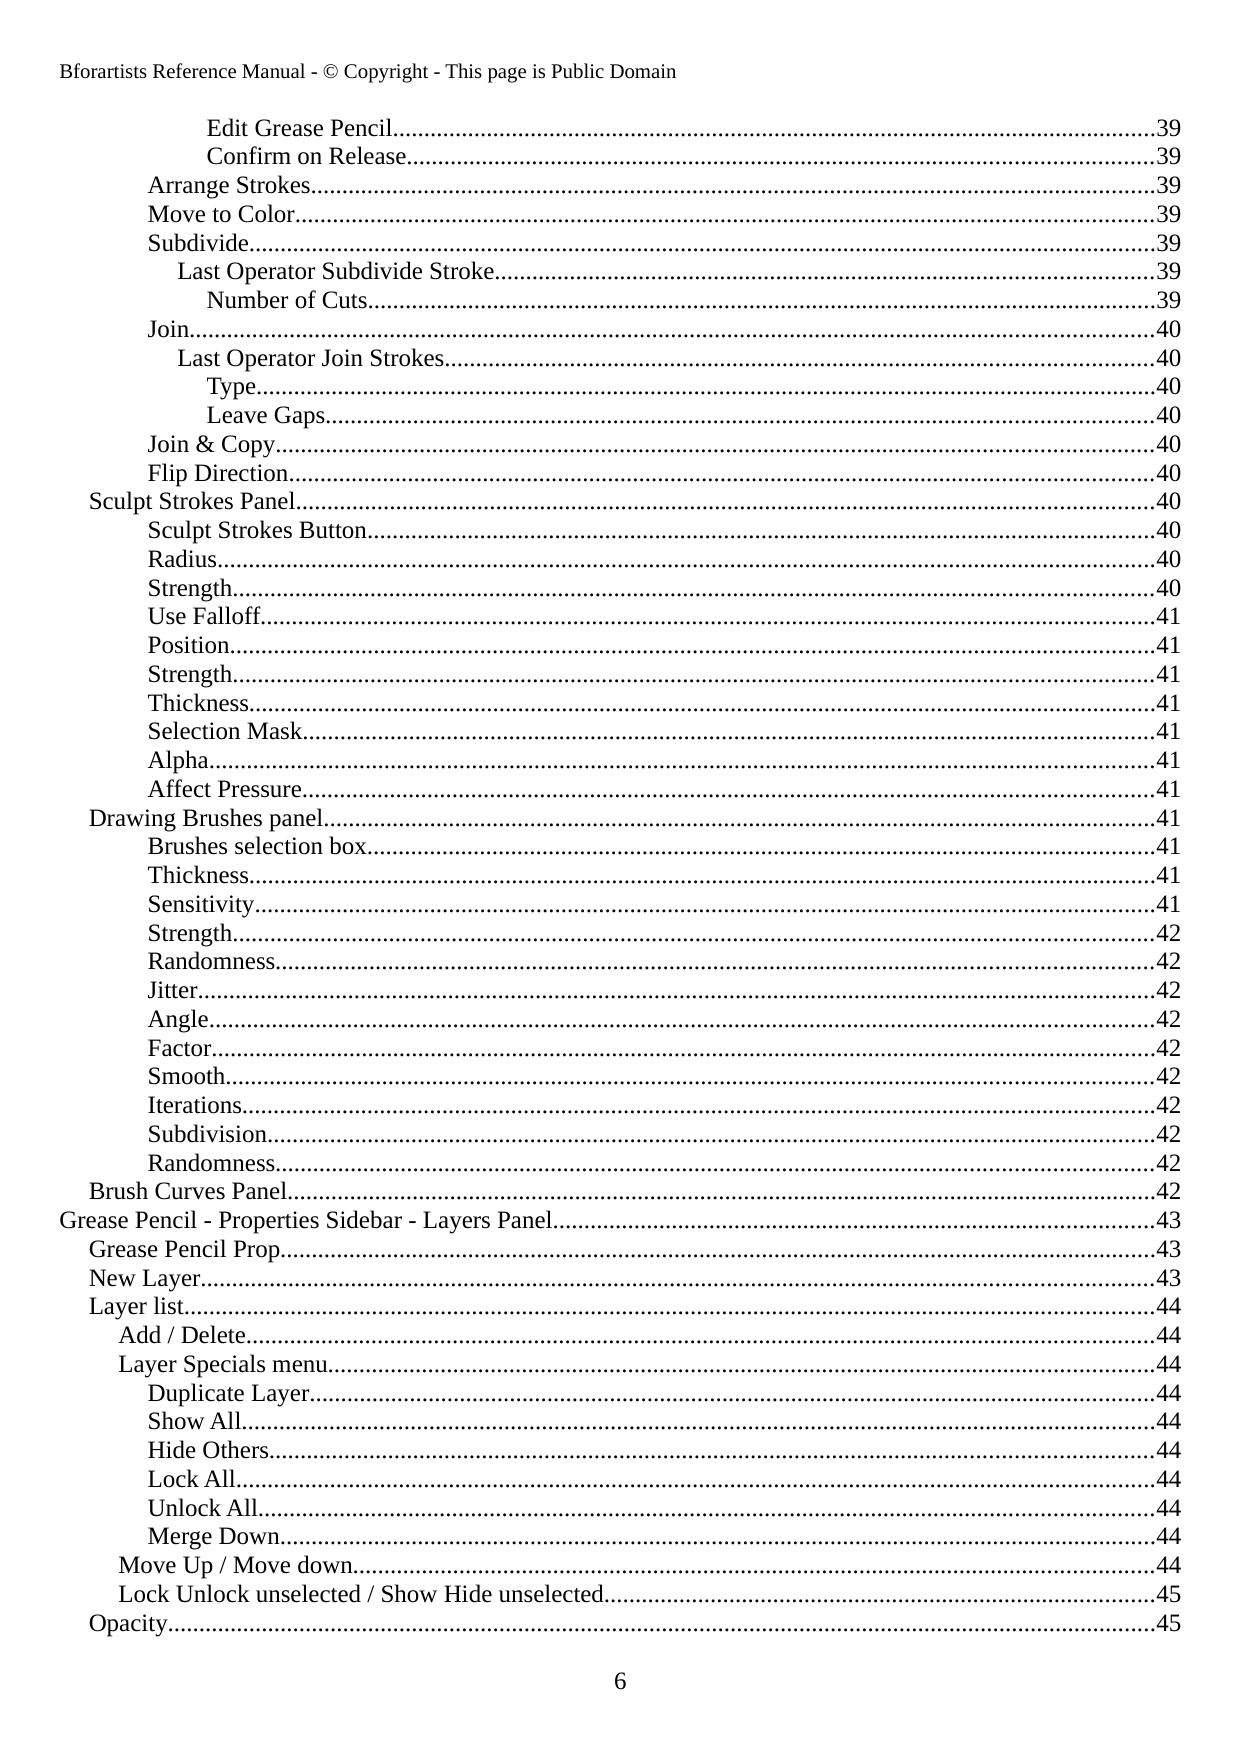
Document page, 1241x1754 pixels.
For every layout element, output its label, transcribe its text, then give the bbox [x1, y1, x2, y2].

text Lock Unlock unselected / Show Hide unselected 45 [118, 1579, 1181, 1608]
text Merge Down 44 [147, 1521, 1181, 1550]
text Move to Color 39 [147, 199, 1181, 228]
text Thickness 41 [147, 860, 1181, 889]
text Hide Others 44 [147, 1435, 1181, 1464]
text Move Up / Move down 44 [118, 1550, 1181, 1579]
text Confirm on Release 39 [206, 141, 1181, 170]
text Jitter 42 [147, 975, 1181, 1004]
text Randomness 42 [147, 946, 1181, 975]
text Grease Pencil - Properties Sidebar - Layers Panel 43 [59, 1205, 1181, 1234]
text Subdivide 39 [147, 228, 1181, 256]
text Opacity 45 [88, 1608, 1181, 1636]
text Randomness 42 [147, 1148, 1181, 1176]
text Iterations 42 [147, 1090, 1181, 1119]
text Arrange Strokes 39 [147, 170, 1181, 199]
text Add / Delete 44 [118, 1320, 1181, 1349]
text Smooth 42 [147, 1061, 1181, 1090]
text Alpha 41 [147, 745, 1181, 774]
text Thickness 41 [147, 688, 1181, 716]
text Unlock All 44 [147, 1493, 1181, 1521]
text Last Operator Join Strokes 40 [177, 343, 1181, 371]
text Leave Gaps 40 [206, 400, 1181, 429]
text Grease Pencil Prop 43 [88, 1234, 1181, 1263]
text Layer Specials menu 44 [118, 1349, 1181, 1378]
text Join 40 [147, 314, 1181, 343]
text Duplicate Layer 44 [147, 1378, 1181, 1406]
text Factor 42 [147, 1033, 1181, 1061]
text Layer list 44 [88, 1291, 1181, 1320]
text Strength 40 [147, 573, 1181, 601]
text Use Falloff 41 [147, 601, 1181, 630]
text Angle 42 [147, 1004, 1181, 1033]
text Lock All 44 [147, 1464, 1181, 1493]
text Type 40 [206, 371, 1181, 400]
text Flip Direction 40 [147, 458, 1181, 486]
text Brushes selection box 41 [147, 831, 1181, 860]
text Drawing Brushes panel 41 [88, 803, 1181, 831]
text Selection Mask 41 [147, 716, 1181, 745]
text Sculpt Strokes Button 40 [147, 515, 1181, 544]
text Radius 40 [147, 544, 1181, 573]
text Join & Copy 40 [147, 429, 1181, 458]
text Subdivision 42 [147, 1119, 1181, 1148]
text Sculpt Strokes Panel 40 [88, 486, 1181, 515]
text Edit Grease Pencil 39 [206, 113, 1181, 141]
text Last Operator Subdivide Stroke 39 [177, 256, 1181, 285]
text Brush Curves Panel 42 [88, 1176, 1181, 1205]
text Affect Pressure 41 [147, 774, 1181, 803]
text New Layer 43 [88, 1263, 1181, 1291]
text Strength 41 [147, 659, 1181, 688]
text Sensitivity 41 [147, 889, 1181, 918]
text Show All 44 [147, 1406, 1181, 1435]
text Number of Cuts 39 [206, 285, 1181, 314]
text Strength 42 [147, 918, 1181, 946]
text Position 41 [147, 630, 1181, 659]
